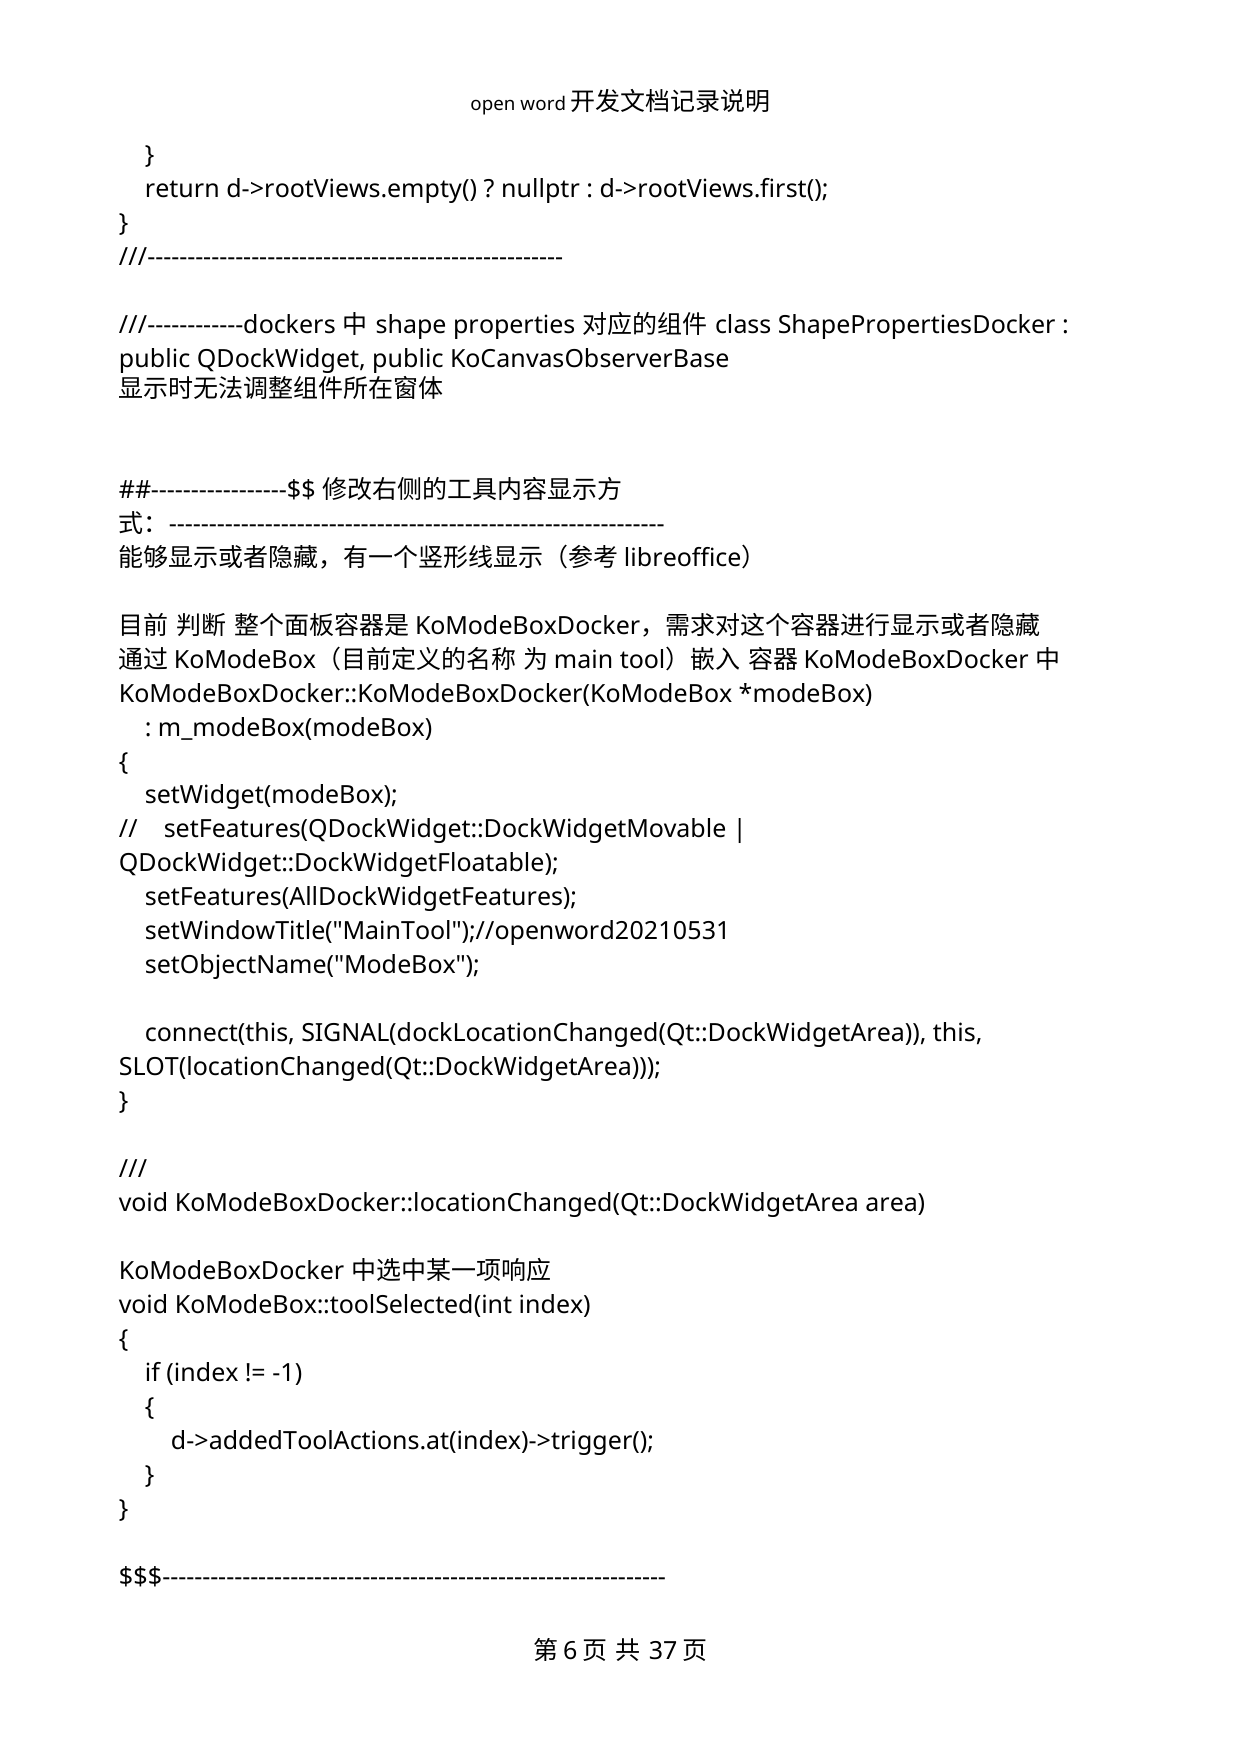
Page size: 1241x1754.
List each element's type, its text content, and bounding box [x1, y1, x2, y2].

text setObjectName("ModeBox"); [119, 947, 1121, 981]
text 通过KoModeBox（目前定义的名称 为main tool）嵌入 容器KoModeBoxDocker 中 [119, 642, 1121, 676]
text KoModeBoxDocker 中选中某一项响应 [119, 1253, 1121, 1287]
text KoModeBoxDocker::KoModeBoxDocker(KoModeBox *modeBox) [119, 676, 1121, 709]
text { [119, 1321, 1121, 1355]
text } [119, 1491, 1121, 1524]
text } [119, 1083, 1121, 1117]
text : m_modeBox(modeBox) [119, 709, 1121, 743]
text } [119, 137, 1121, 171]
text if (index != -1) [119, 1355, 1121, 1389]
text void KoModeBox::toolSelected(int index) [119, 1287, 1121, 1321]
text setFeatures(AllDockWidgetFeatures); [119, 879, 1121, 913]
text d->addedToolActions.at(index)->trigger(); [119, 1423, 1121, 1457]
text { [119, 1389, 1121, 1423]
text } [119, 205, 1121, 239]
text $$$--------------------------------------------------------------- [119, 1558, 1121, 1592]
text ///---------------------------------------------------- [119, 239, 1121, 273]
text /// [119, 1151, 1121, 1185]
text 目前 判断 整个面板容器是KoModeBoxDocker，需求对这个容器进行显示或者隐藏 [119, 608, 1121, 642]
text ##-----------------$$ 修改右侧的工具内容显示方式：-------------------------------------------------------------- [119, 472, 1121, 540]
text 显示时无法调整组件所在窗体 [119, 375, 1121, 404]
text setWidget(modeBox); [119, 777, 1121, 811]
text setWindowTitle("MainTool");//openword20210531 [119, 913, 1121, 947]
text 能够显示或者隐藏，有一个竖形线显示（参考libreoffice） [119, 540, 1121, 574]
text // setFeatures(QDockWidget::DockWidgetMovable | QDockWidget::DockWidgetFloatable); [119, 811, 1121, 879]
text connect(this, SIGNAL(dockLocationChanged(Qt::DockWidgetArea)), this, SLOT(locationChanged(Qt::DockWidgetArea))); [119, 1015, 1121, 1083]
text ///------------dockers 中 shape properties 对应的组件 class ShapePropertiesDocker : public QDockWidget, public KoCanvasObserverBase [119, 307, 1121, 375]
text return d->rootViews.empty() ? nullptr : d->rootViews.first(); [119, 171, 1121, 205]
text void KoModeBoxDocker::locationChanged(Qt::DockWidgetArea area) [119, 1185, 1121, 1219]
text { [119, 743, 1121, 777]
text } [119, 1457, 1121, 1491]
